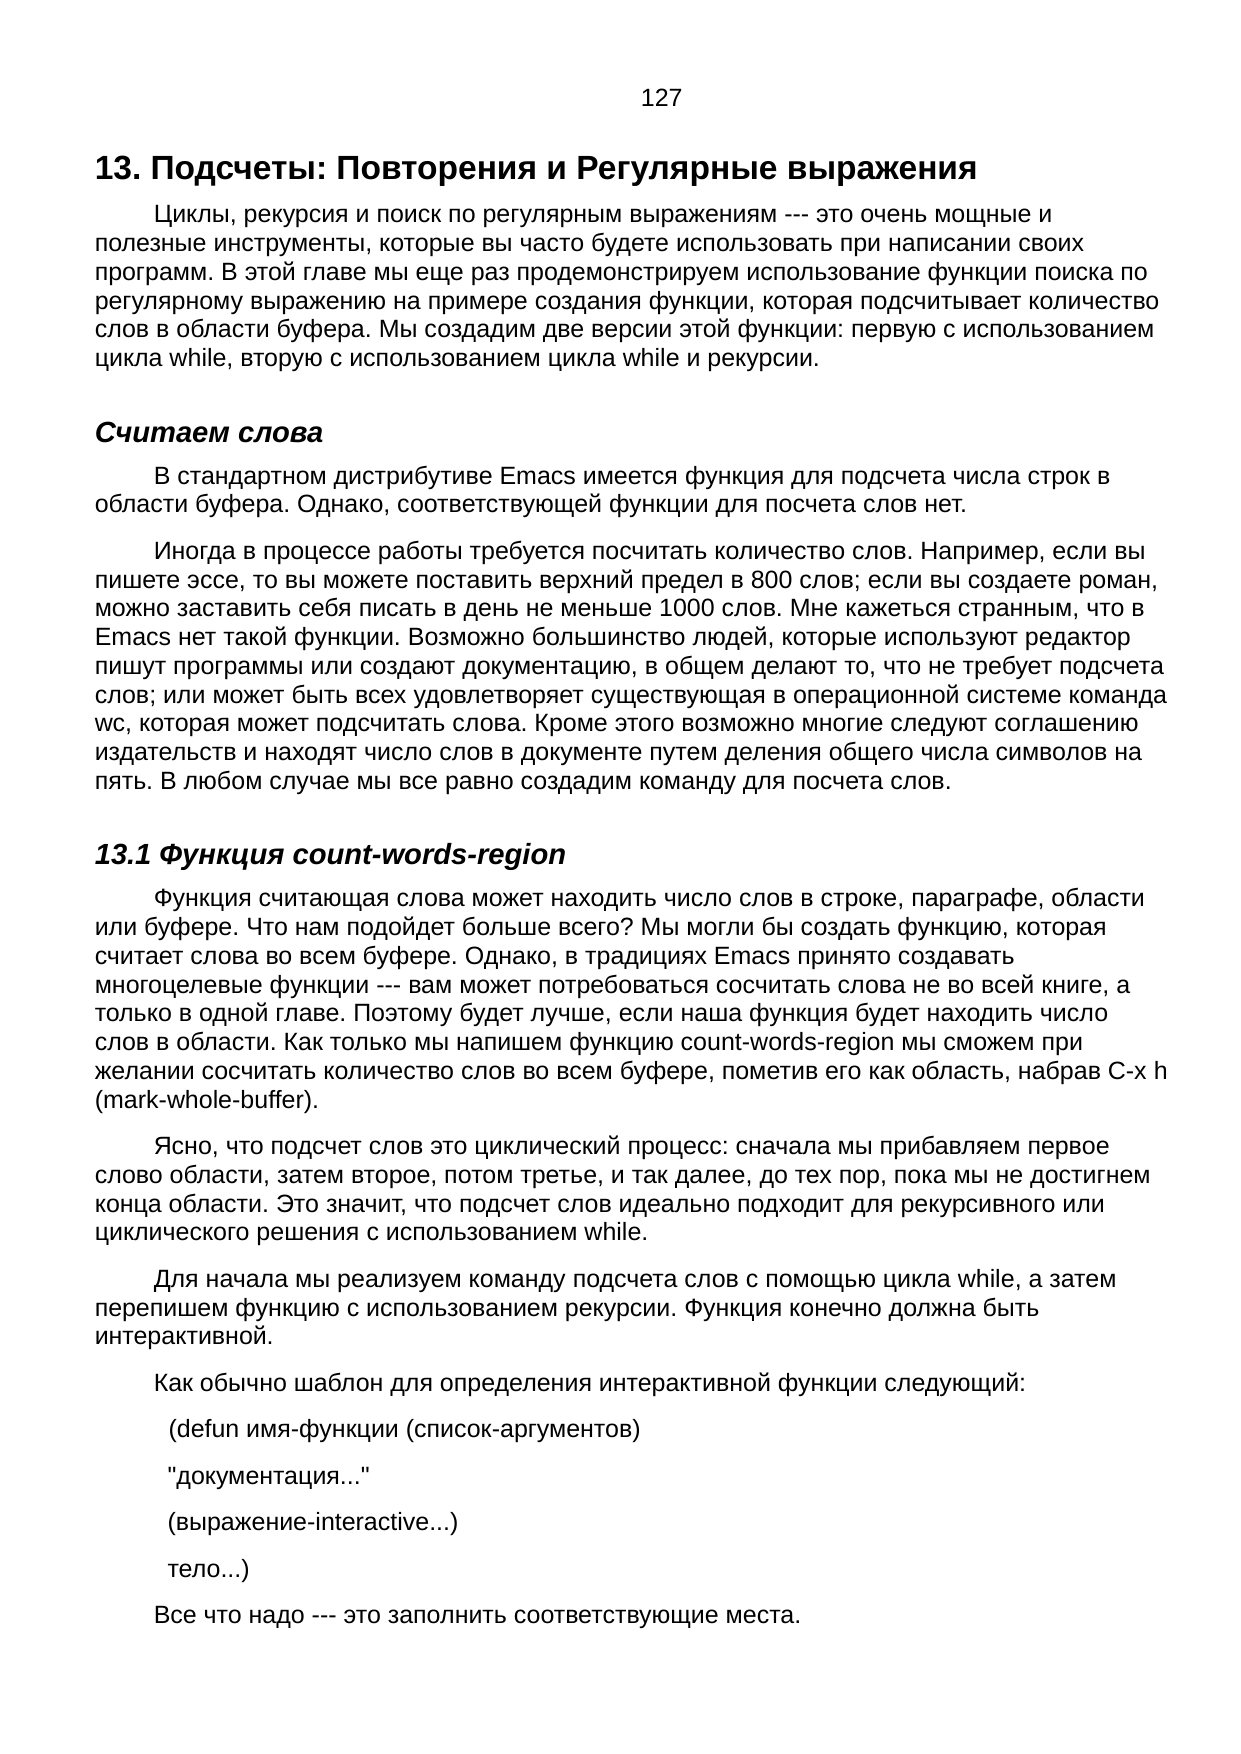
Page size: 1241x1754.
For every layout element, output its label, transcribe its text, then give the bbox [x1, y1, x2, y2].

text Ясно, что подсчет слов это циклический процесс: сначала мы прибавляем первое слово области, затем второе, потом третье, и так далее, до тех пор, пока мы не достигнем конца области. Это значит, что подсчет слов идеально подходит для рекурсивного или циклического решения с использованием while. [94, 1131, 1169, 1246]
text (выражение-interactive...) [94, 1507, 1169, 1536]
text Функция считающая слова может находить число слов в строке, параграфе, области или буфере. Что нам подойдет больше всего? Мы могли бы создать функцию, которая считает слова во всем буфере. Однако, в традициях Emacs принято создавать многоцелевые функции --- вам может потребоваться сосчитать слова не во всей книге, а только в одной главе. Поэтому будет лучше, если наша функция будет находить число слов в области. Как только мы напишем функцию count-words-region мы сможем при желании сосчитать количество слов во всем буфере, пометив его как область, набрав C-x h (mark-whole-buffer). [94, 883, 1169, 1113]
text Для начала мы реализуем команду подсчета слов с помощью цикла while, а затем перепишем функцию с использованием рекурсии. Функция конечно должна быть интерактивной. [94, 1264, 1169, 1350]
subtitle Считаем слова [94, 414, 1169, 448]
text (defun имя-функции (список-аргументов) [94, 1414, 1169, 1443]
text Циклы, рекурсия и поиск по регулярным выражениям --- это очень мощные и полезные инструменты, которые вы часто будете использовать при написании своих программ. В этой главе мы еще раз продемонстрируем использование функции поиска по регулярному выражению на примере создания функции, которая подсчитывает количество слов в области буфера. Мы создадим две версии этой функции: первую с использованием цикла while, вторую с использованием цикла while и рекурсии. [94, 199, 1169, 372]
subtitle 13.1 Функция count-words-region [94, 837, 1169, 871]
text В стандартном дистрибутиве Emacs имеется функция для подсчета числа строк в области буфера. Однако, соответствующей функции для посчета слов нет. [94, 461, 1169, 518]
text Иногда в процессе работы требуется посчитать количество слов. Например, если вы пишете эссе, то вы можете поставить верхний предел в 800 слов; если вы создаете роман, можно заставить себя писать в день не меньше 1000 слов. Мне кажеться странным, что в Emacs нет такой функции. Возможно большинство людей, которые используют редактор пишут программы или создают документацию, в общем делают то, что не требует подсчета слов; или может быть всех удовлетворяет существующая в операционной системе команда wc, которая может подсчитать слова. Кроме этого возможно многие следуют соглашению издательств и находят число слов в документе путем деления общего числа символов на пять. В любом случае мы все равно создадим команду для посчета слов. [94, 536, 1169, 794]
text Как обычно шаблон для определения интерактивной функции следующий: [94, 1368, 1169, 1396]
text Все что надо --- это заполнить соответствующие места. [94, 1600, 1169, 1629]
text тело...) [94, 1553, 1169, 1582]
text "документация..." [94, 1461, 1169, 1489]
subtitle 13. Подсчеты: Повторения и Регулярные выражения [94, 148, 1169, 187]
